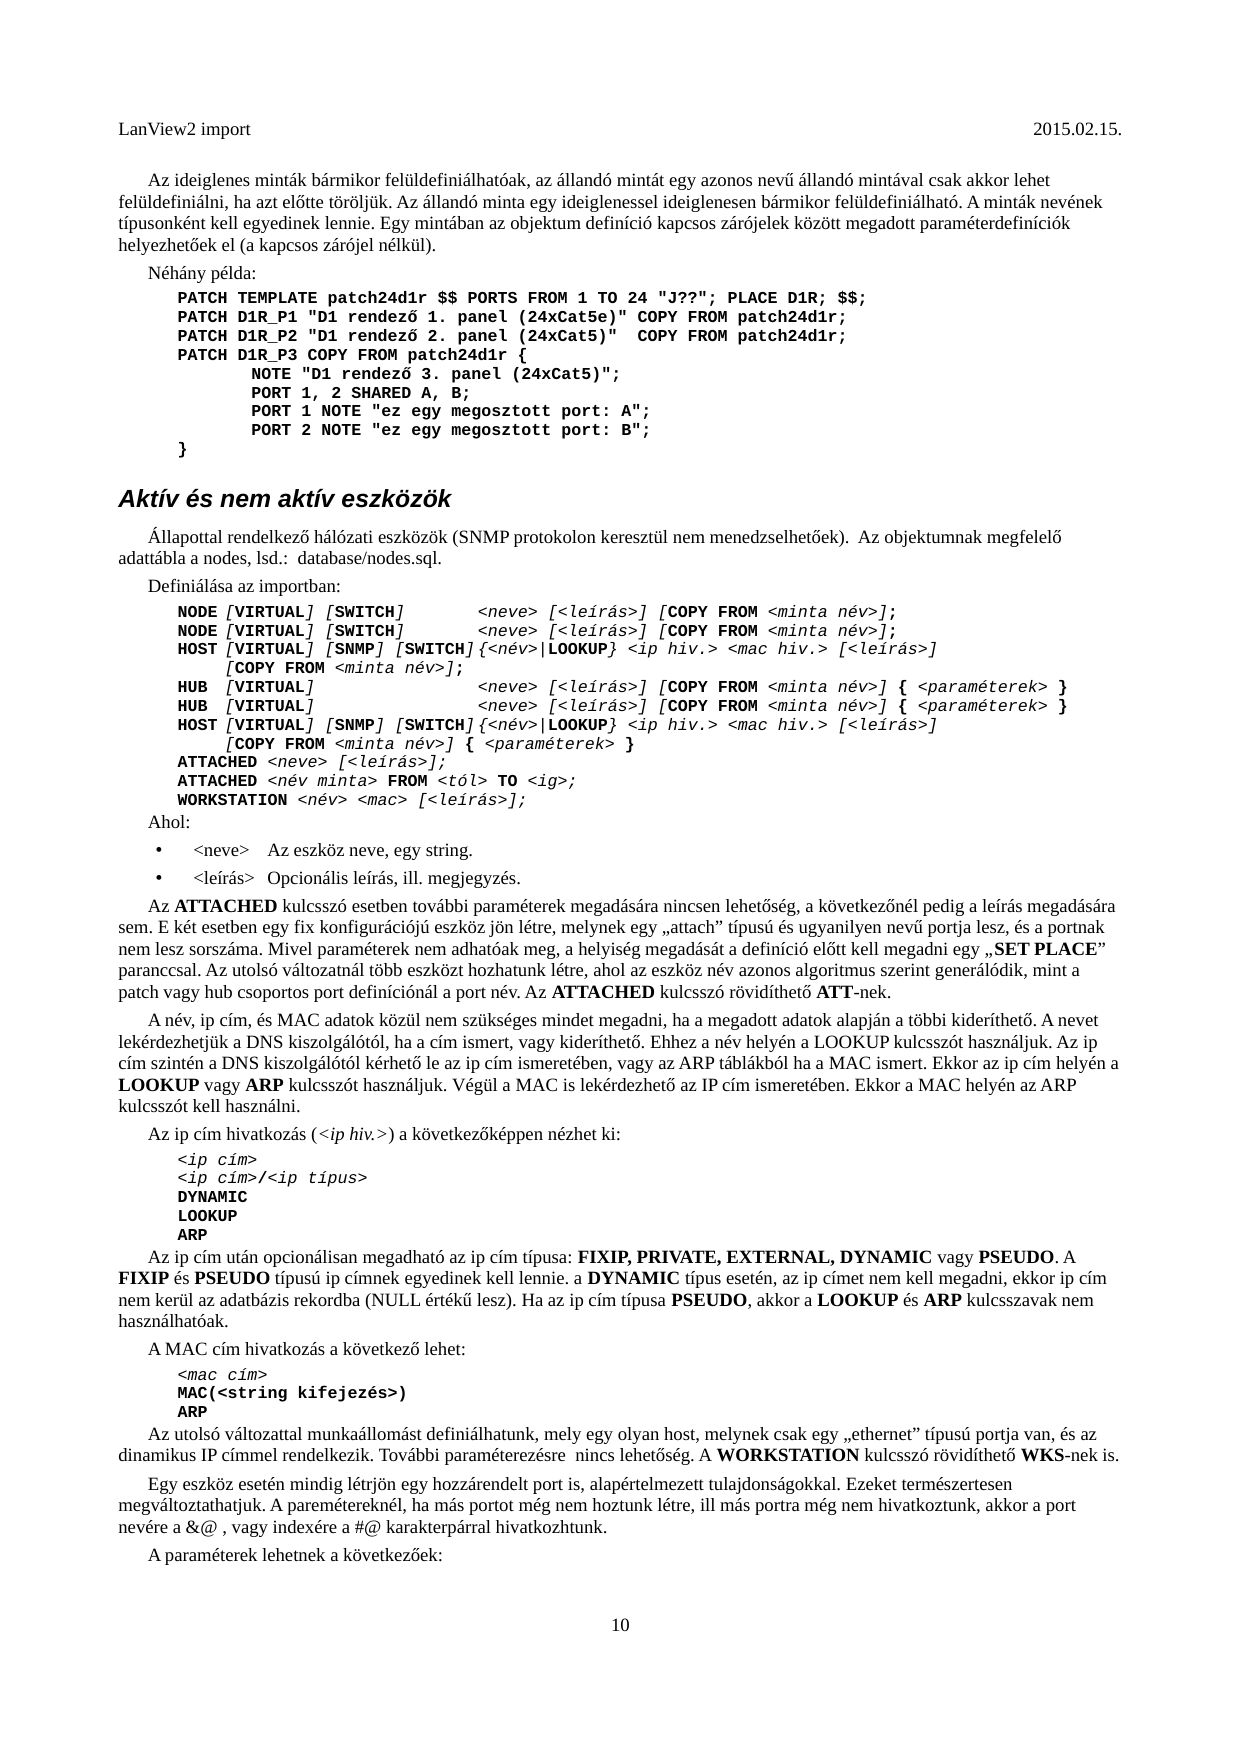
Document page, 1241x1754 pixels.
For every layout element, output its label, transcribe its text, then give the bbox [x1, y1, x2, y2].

list <neve> Az eszköz neve, egy string. [156, 839, 1122, 860]
text Állapottal rendelkező hálózati eszközök (SNMP protokolon keresztül nem menedzselhetőek). Az objektumnak megfelelő adattábla a nodes, lsd.: database/nodes.sql. [118, 526, 1122, 569]
text HOST [VIRTUAL] [SNMP] [SWITCH] {<név>|LOOKUP} <ip hiv.> <mac hiv.> [<leírás>] [177, 641, 1122, 660]
text Az ip cím hivatkozás (<ip hiv.>) a következőképpen nézhet ki: [118, 1123, 1122, 1145]
text <ip cím> [177, 1151, 1122, 1170]
text HUB [VIRTUAL] <neve> [<leírás>] [COPY FROM <minta név>] { <paraméterek> } [177, 679, 1122, 697]
text PATCH D1R_P1 "D1 rendező 1. panel (24xCat5e)" COPY FROM patch24d1r; [177, 309, 1122, 328]
list <leírás> Opcionális leírás, ill. megjegyzés. [156, 867, 1122, 888]
text HOST [VIRTUAL] [SNMP] [SWITCH] {<név>|LOOKUP} <ip hiv.> <mac hiv.> [<leírás>] [177, 716, 1122, 735]
text Egy eszköz esetén mindig létrjön egy hozzárendelt port is, alapértelmezett tulajdonságokkal. Ezeket természertesen megváltoztathatjuk. A paremétereknél, ha más portot még nem hoztunk létre, ill más portra még nem hivatkoztunk, akkor a port nevére a &@ , vagy indexére a #@ karakterpárral hivatkozhtunk. [118, 1472, 1122, 1537]
text A paraméterek lehetnek a következőek: [118, 1543, 1122, 1565]
text PATCH TEMPLATE patch24d1r $$ PORTS FROM 1 TO 24 "J??"; PLACE D1R; $$; [177, 290, 1122, 309]
text ATTACHED <név minta> FROM <tól> TO <ig>; [177, 773, 1122, 792]
text MAC(<string kifejezés>) [177, 1385, 1122, 1404]
text Az ip cím után opcionálisan megadható az ip cím típusa: FIXIP, PRIVATE, EXTERNAL, DYNAMIC vagy PSEUDO. A FIXIP és PSEUDO típusú ip címnek egyedinek kell lennie. a DYNAMIC típus esetén, az ip címet nem kell megadni, ekkor ip cím nem kerül az adatbázis rekordba (NULL értékű lesz). Ha az ip cím típusa PSEUDO, akkor a LOOKUP és ARP kulcsszavak nem használhatóak. [118, 1246, 1122, 1332]
text Az utolsó változattal munkaállomást definiálhatunk, mely egy olyan host, melynek csak egy „ethernet” típusú portja van, és az dinamikus IP címmel rendelkezik. További paraméterezésre nincs lehetőség. A WORKSTATION kulcsszó rövidíthető WKS-nek is. [118, 1423, 1122, 1466]
text <mac cím> [177, 1366, 1122, 1385]
text PORT 2 NOTE "ez egy megosztott port: B"; [177, 422, 1122, 441]
text [COPY FROM <minta név>] { <paraméterek> } [177, 735, 1122, 754]
text NODE [VIRTUAL] [SWITCH] <neve> [<leírás>] [COPY FROM <minta név>]; [177, 622, 1122, 641]
text NOTE "D1 rendező 3. panel (24xCat5)"; [177, 365, 1122, 384]
text <ip cím>/<ip típus> [177, 1170, 1122, 1189]
text PORT 1, 2 SHARED A, B; [177, 384, 1122, 403]
text PATCH D1R_P3 COPY FROM patch24d1r { [177, 346, 1122, 365]
text NODE [VIRTUAL] [SWITCH] <neve> [<leírás>] [COPY FROM <minta név>]; [177, 603, 1122, 622]
text ARP [177, 1404, 1122, 1423]
text [COPY FROM <minta név>]; [177, 660, 1122, 679]
text Az ideiglenes minták bármikor felüldefiniálhatóak, az állandó mintát egy azonos nevű állandó mintával csak akkor lehet felüldefiniálni, ha azt előtte töröljük. Az állandó minta egy ideiglenessel ideiglenesen bármikor felüldefiniálható. A minták nevének típusonként kell egyedinek lennie. Egy mintában az objektum definíció kapcsos zárójelek között megadott paraméterdefiníciók helyezhetőek el (a kapcsos zárójel nélkül). [118, 169, 1122, 255]
text DYNAMIC [177, 1189, 1122, 1208]
text PATCH D1R_P2 "D1 rendező 2. panel (24xCat5)" COPY FROM patch24d1r; [177, 328, 1122, 346]
text ATTACHED <neve> [<leírás>]; [177, 754, 1122, 773]
text HUB [VIRTUAL] <neve> [<leírás>] [COPY FROM <minta név>] { <paraméterek> } [177, 697, 1122, 716]
text LOOKUP [177, 1208, 1122, 1227]
text A név, ip cím, és MAC adatok közül nem szükséges mindet megadni, ha a megadott adatok alapján a többi kideríthető. A nevet lekérdezhetjük a DNS kiszolgálótól, ha a cím ismert, vagy kideríthető. Ehhez a név helyén a LOOKUP kulcsszót használjuk. Az ip cím szintén a DNS kiszolgálótól kérhető le az ip cím ismeretében, vagy az ARP táblákból ha a MAC ismert. Ekkor az ip cím helyén a LOOKUP vagy ARP kulcsszót használjuk. Végül a MAC is lekérdezhető az IP cím ismeretében. Ekkor a MAC helyén az ARP kulcsszót kell használni. [118, 1009, 1122, 1117]
text Néhány példa: [118, 262, 1122, 283]
text WORKSTATION <név> <mac> [<leírás>]; [177, 792, 1122, 811]
text PORT 1 NOTE "ez egy megosztott port: A"; [177, 403, 1122, 422]
text } [177, 441, 1122, 459]
text Ahol: [118, 811, 1122, 832]
text A MAC cím hivatkozás a következő lehet: [118, 1338, 1122, 1360]
text Definiálása az importban: [118, 575, 1122, 597]
text ARP [177, 1227, 1122, 1246]
subtitle Aktív és nem aktív eszközök [118, 484, 1122, 513]
text Az ATTACHED kulcsszó esetben további paraméterek megadására nincsen lehetőség, a következőnél pedig a leírás megadására sem. E két esetben egy fix konfigurációjú eszköz jön létre, melynek egy „attach” típusú és ugyanilyen nevű portja lesz, és a portnak nem lesz sorszáma. Mivel paraméterek nem adhatóak meg, a helyiség megadását a definíció előtt kell megadni egy „SET PLACE” paranccsal. Az utolsó változatnál több eszközt hozhatunk létre, ahol az eszköz név azonos algoritmus szerint generálódik, mint a patch vagy hub csoportos port definíciónál a port név. Az ATTACHED kulcsszó rövidíthető ATT-nek. [118, 895, 1122, 1002]
